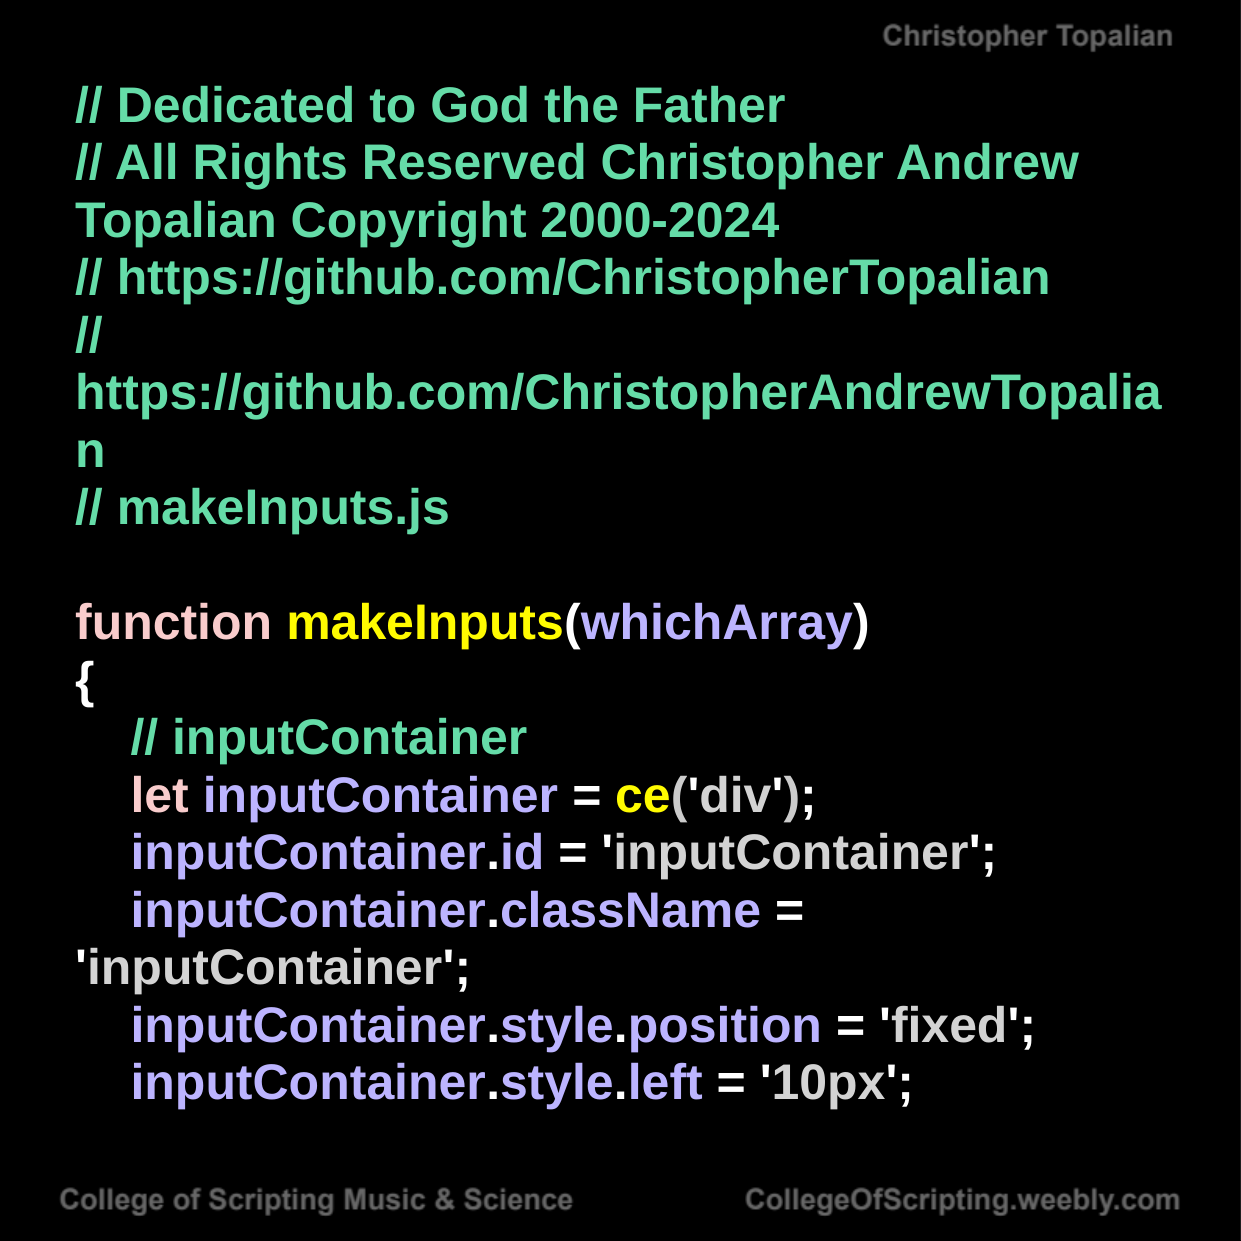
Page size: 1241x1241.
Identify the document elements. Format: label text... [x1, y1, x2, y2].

text { [75, 650, 1166, 707]
text let inputContainer = ce('div'); [75, 765, 1166, 822]
text inputContainer.style.position = 'fixed'; [75, 995, 1166, 1052]
text // https://github.com/ChristopherAndrewTopalian [75, 305, 1166, 477]
text inputContainer.className = 'inputContainer'; [75, 880, 1166, 995]
text // https://github.com/ChristopherTopalian [75, 247, 1166, 305]
text inputContainer.id = 'inputContainer'; [75, 822, 1166, 880]
text // All Rights Reserved Christopher Andrew Topalian Copyright 2000-2024 [75, 132, 1166, 247]
text // makeInputs.js [75, 477, 1166, 535]
text // Dedicated to God the Father [75, 75, 1166, 132]
text inputContainer.style.left = '10px'; [75, 1052, 1166, 1110]
text // inputContainer [75, 707, 1166, 765]
text function makeInputs(whichArray) [75, 592, 1166, 650]
